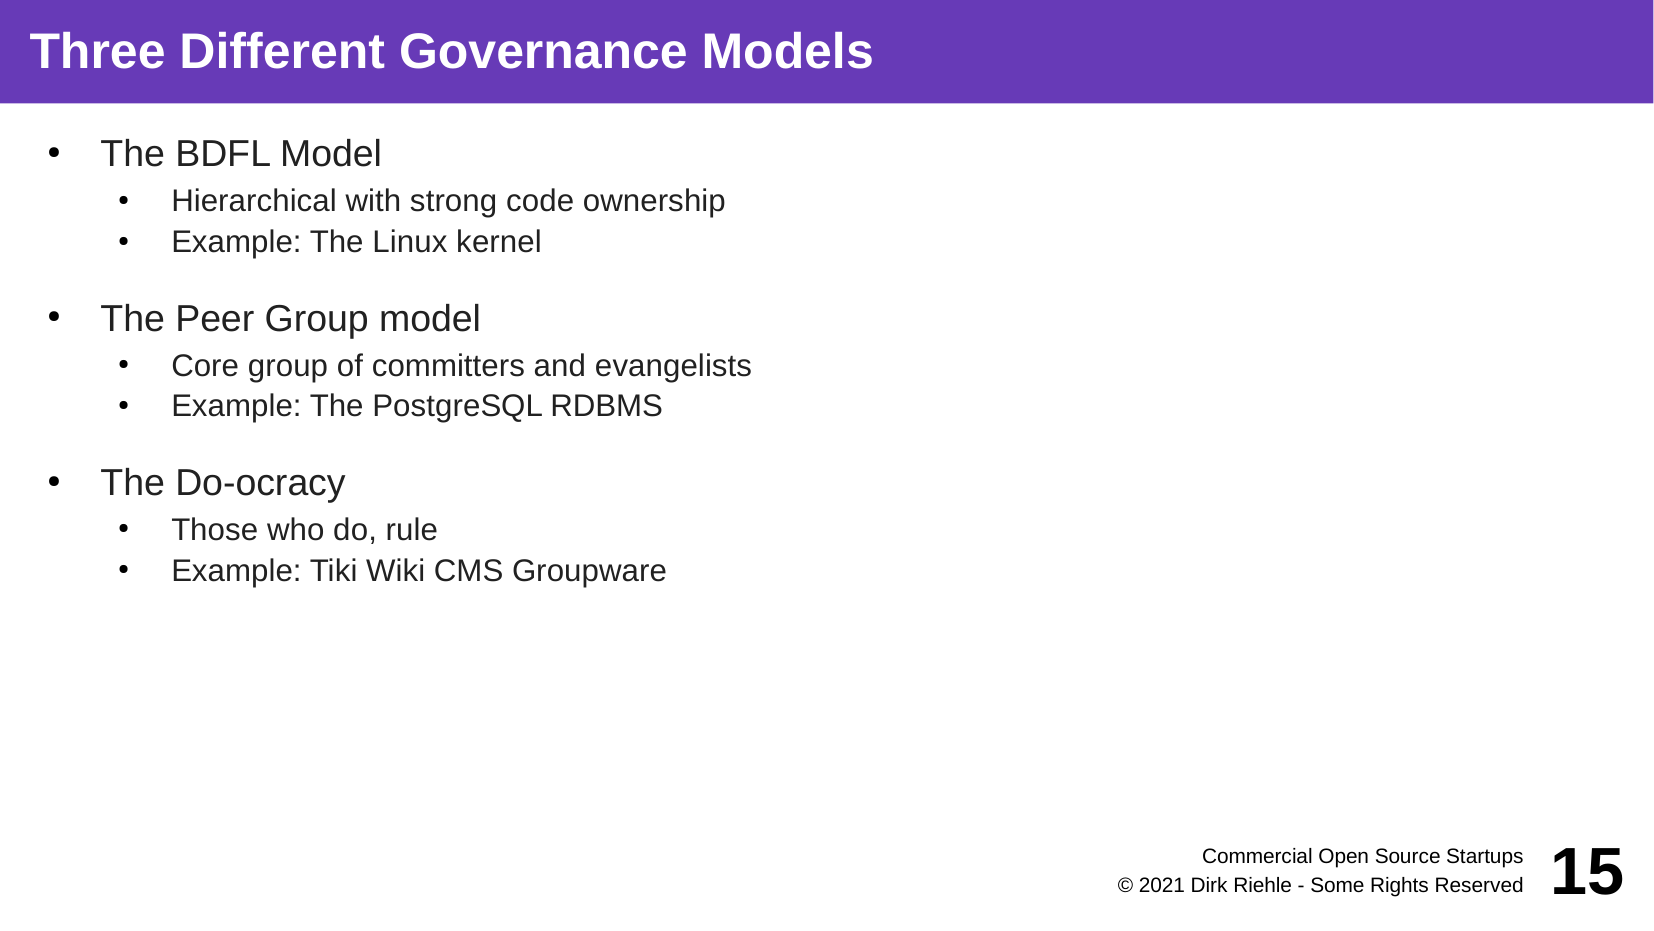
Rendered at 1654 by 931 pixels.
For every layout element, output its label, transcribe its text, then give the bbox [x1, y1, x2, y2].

title Three Different Governance Models [0, 0, 1654, 104]
list The BDFL Model Hierarchical with strong code ownership Example: The Linux kernel The Peer Group model Core group of committers and evangelists Example: The PostgreSQL RDBMS The Do-ocracy Those who do, rule Example: Tiki Wiki CMS Groupware [29, 132, 1625, 813]
